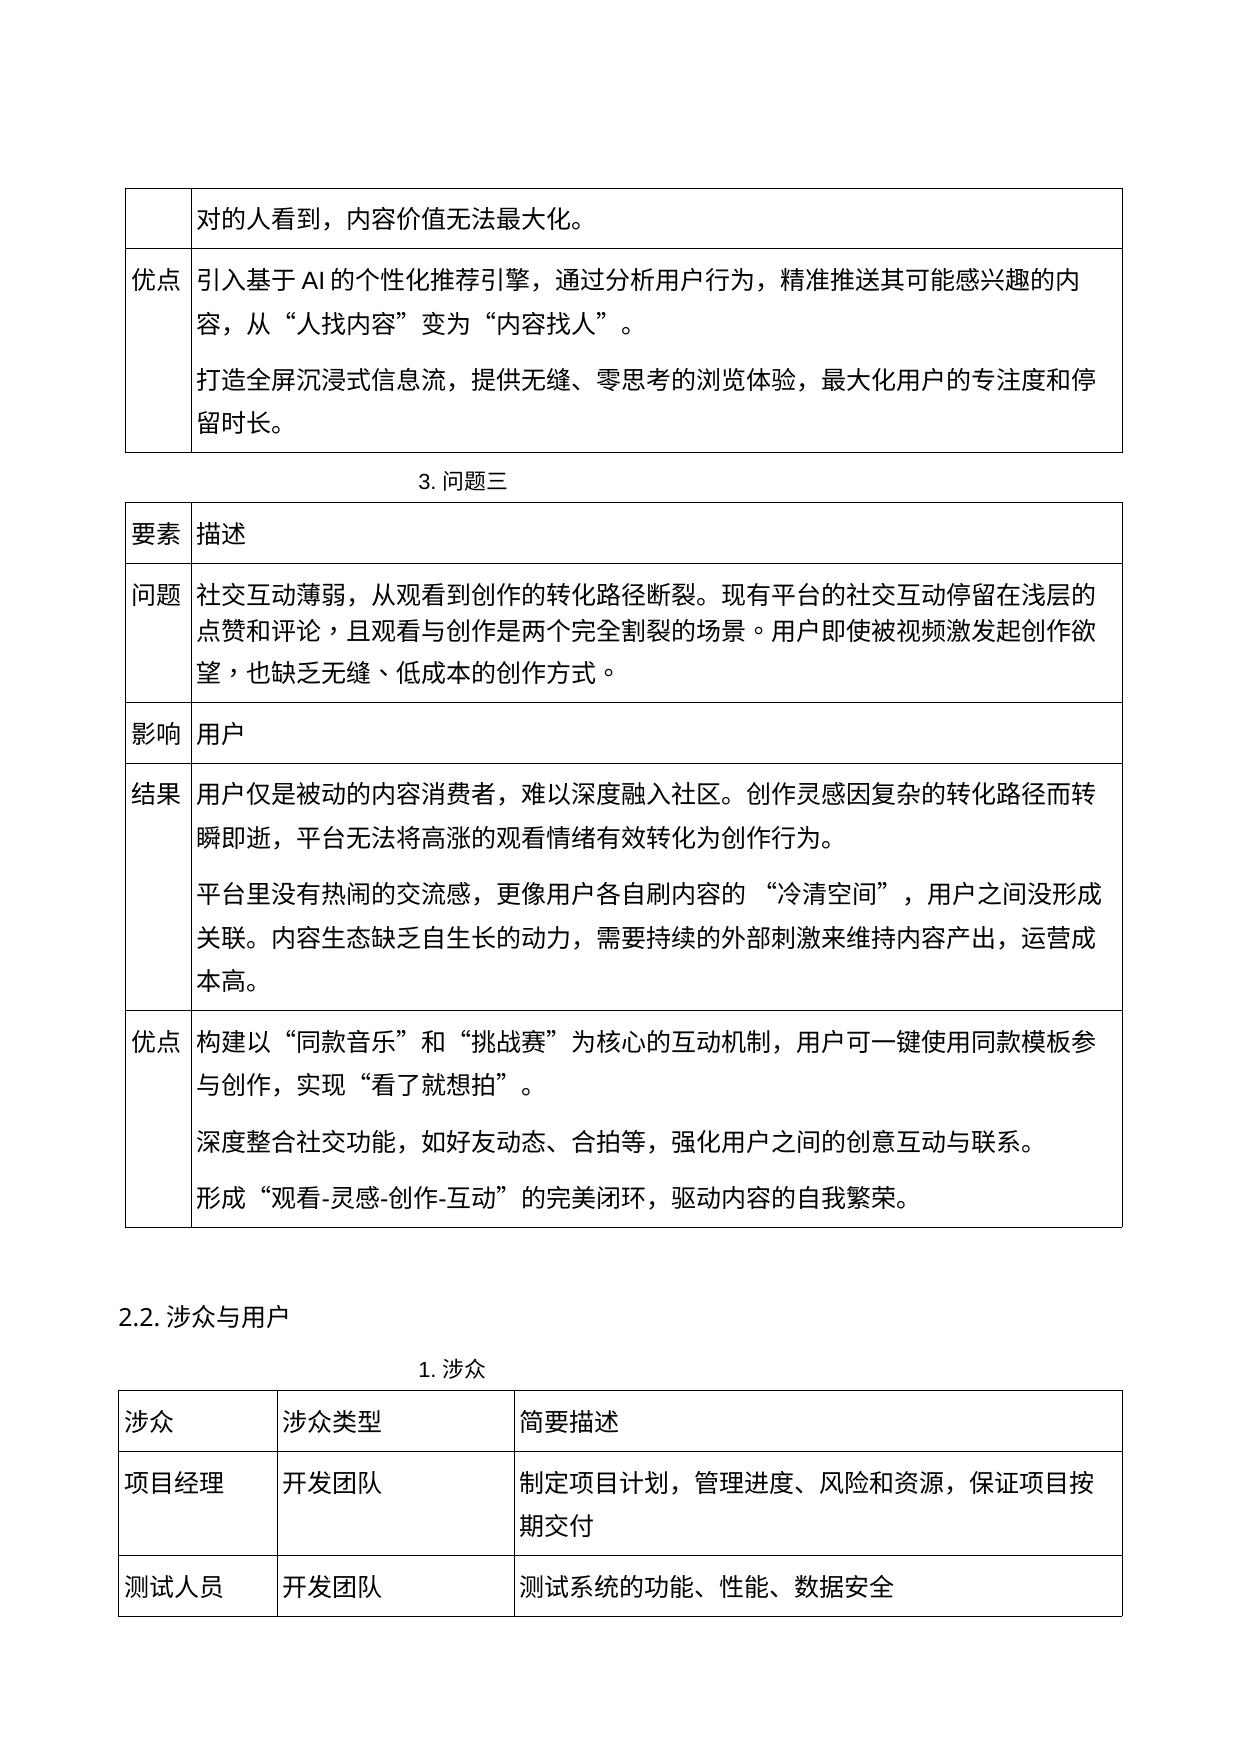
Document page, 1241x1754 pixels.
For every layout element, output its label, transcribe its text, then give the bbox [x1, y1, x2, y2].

table_cell 问题 [126, 564, 191, 702]
subtitle 涉众与用户 [118, 1297, 1122, 1333]
table_cell 测试系统的功能、性能、数据安全 [515, 1556, 1122, 1616]
table_cell 开发团队 [278, 1556, 514, 1616]
table_cell 测试人员 [119, 1556, 277, 1616]
table_header 描述 [192, 503, 1122, 563]
table_cell 引入基于AI的个性化推荐引擎，通过分析用户行为，精准推送其可能感兴趣的内容，从“人找内容”变为“内容找人”。 打造全屏沉浸式信息流，提供无缝、零思考的浏览体验，最大化用户的专注度和停留时长。 [192, 249, 1122, 452]
table_cell 社交互动薄弱，从观看到创作的转化路径断裂。现有平台的社交互动停留在浅层的点赞和评论，且观看与创作是两个完全割裂的场景。用户即使被视频激发起创作欲望，也缺乏无缝、低成本的创作方式。 [192, 564, 1122, 702]
table_cell 用户仅是被动的内容消费者，难以深度融入社区。创作灵感因复杂的转化路径而转瞬即逝，平台无法将高涨的观看情绪有效转化为创作行为。 平台里没有热闹的交流感，更像用户各自刷内容的 “冷清空间”，用户之间没形成关联。内容生态缺乏自生长的动力，需要持续的外部刺激来维持内容产出，运营成本高。 [192, 764, 1122, 1010]
subtitle 问题三 [418, 464, 1122, 496]
table_cell 用户 [192, 703, 1122, 763]
table_cell [126, 189, 191, 248]
table_cell 制定项目计划，管理进度、风险和资源，保证项目按期交付 [515, 1452, 1122, 1555]
table_cell 开发团队 [278, 1452, 514, 1555]
table_cell 优点 [126, 1011, 191, 1227]
table_header 要素 [126, 503, 191, 563]
table_cell 影响 [126, 703, 191, 763]
table_header 简要描述 [515, 1391, 1122, 1451]
table_cell 构建以“同款音乐”和“挑战赛”为核心的互动机制，用户可一键使用同款模板参与创作，实现“看了就想拍”。 深度整合社交功能，如好友动态、合拍等，强化用户之间的创意互动与联系。 形成“观看-灵感-创作-互动”的完美闭环，驱动内容的自我繁荣。 [192, 1011, 1122, 1227]
table_cell 项目经理 [119, 1452, 277, 1555]
table_cell 结果 [126, 764, 191, 1010]
table_cell 对的人看到，内容价值无法最大化。 [192, 189, 1122, 248]
table_header 涉众类型 [278, 1391, 514, 1451]
table_header 涉众 [119, 1391, 277, 1451]
subtitle 涉众 [418, 1352, 1122, 1384]
table_cell 优点 [126, 249, 191, 452]
